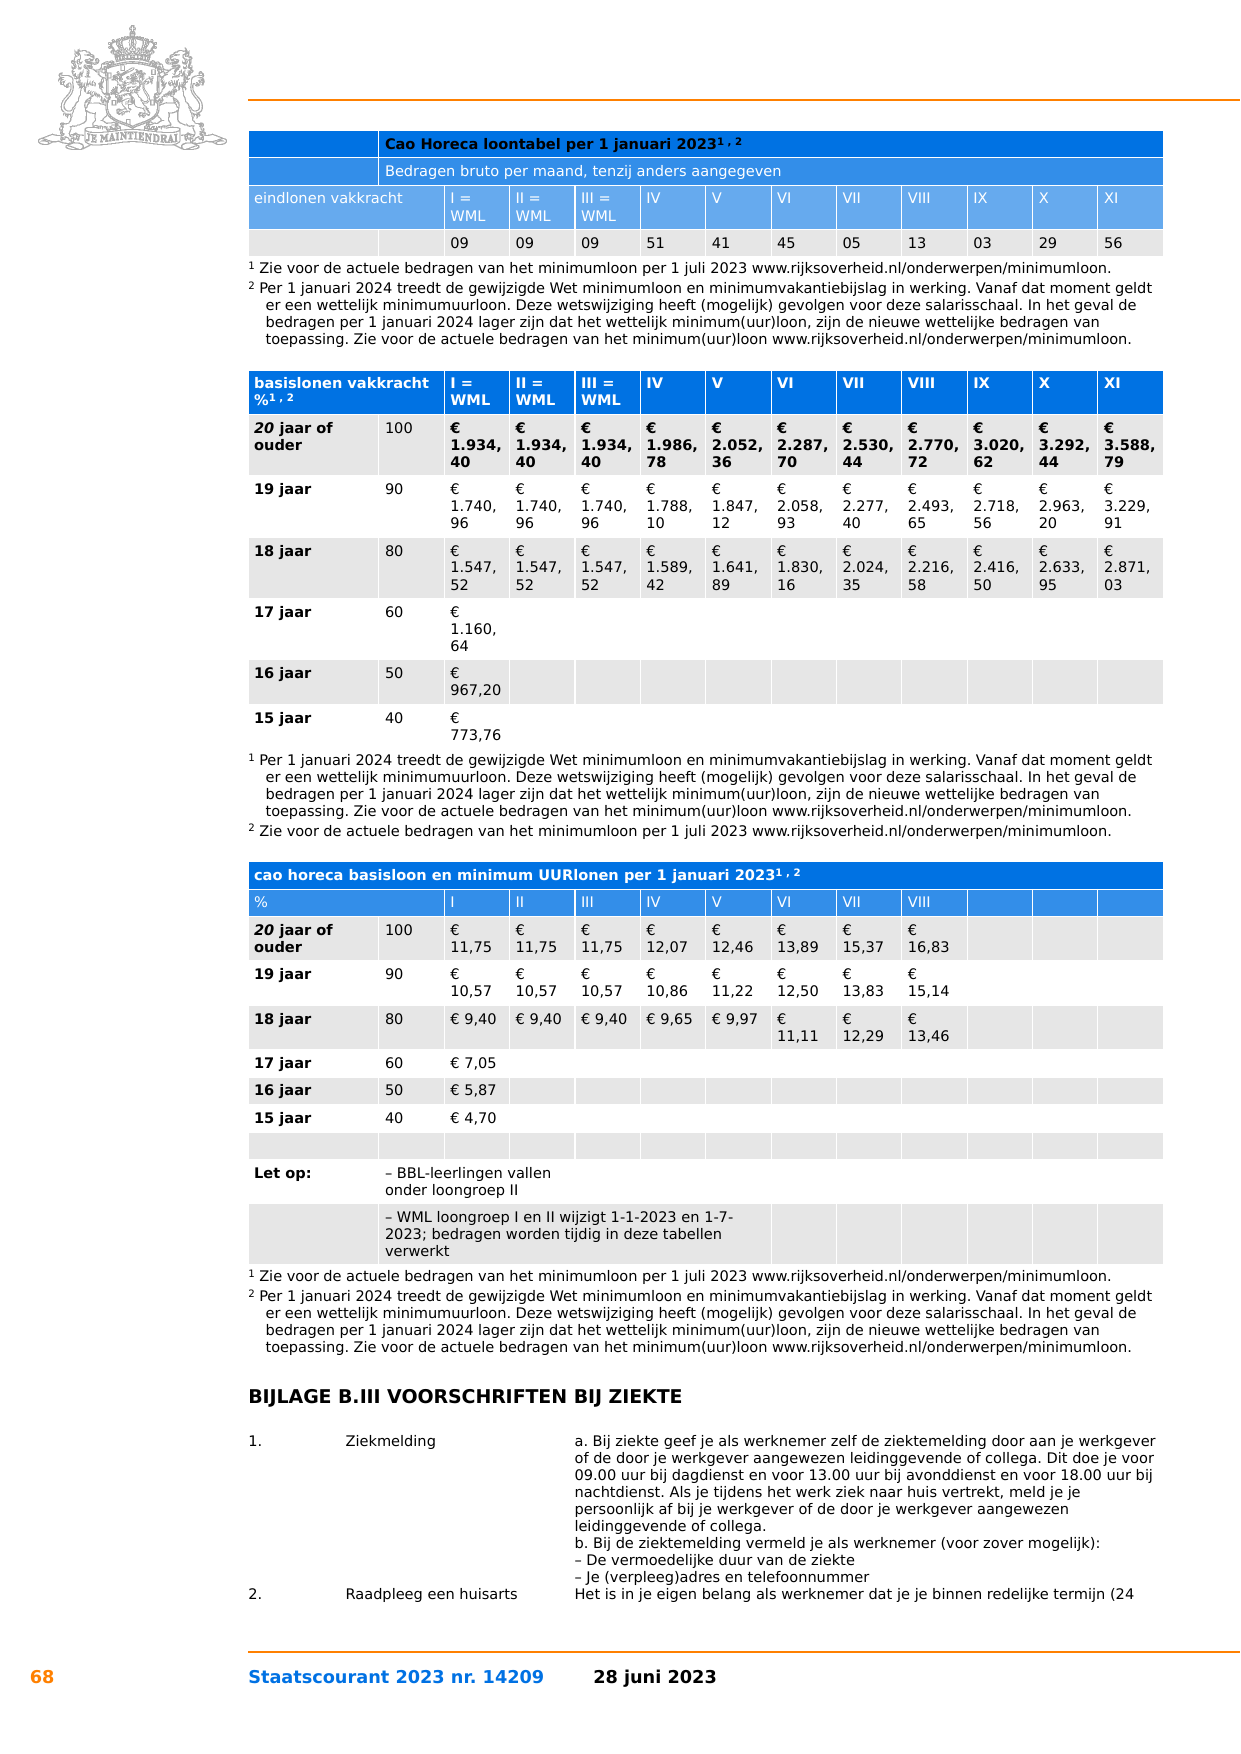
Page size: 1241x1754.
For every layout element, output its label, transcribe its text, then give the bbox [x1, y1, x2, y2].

table_cell € 1.740,96 [576, 476, 640, 537]
table_cell [1098, 1006, 1163, 1049]
table_cell [1033, 961, 1097, 1005]
table_cell € 1.788,10 [641, 476, 705, 537]
table_cell € 2.493,65 [902, 476, 967, 537]
table_header VII [837, 371, 901, 414]
table_cell IV [641, 890, 705, 916]
table_cell [249, 1133, 378, 1159]
table_cell [706, 705, 771, 748]
table_header V [706, 371, 771, 414]
table_cell € 9,40 [576, 1006, 640, 1049]
table_cell € 10,57 [445, 961, 509, 1005]
table_cell € 9,97 [706, 1006, 771, 1049]
table_cell [837, 599, 901, 659]
table_cell [445, 1133, 509, 1159]
table_header [249, 131, 378, 157]
table_cell V [706, 890, 771, 916]
table_cell 09 [510, 230, 574, 256]
table_cell € 16,83 [902, 917, 967, 960]
table_cell 50 [379, 1078, 444, 1104]
table_cell € 1.547,52 [510, 538, 574, 598]
table_cell 60 [379, 1050, 444, 1077]
table_cell [1033, 1078, 1097, 1104]
table_cell [902, 1160, 967, 1203]
table_cell [576, 1133, 640, 1159]
table_cell [837, 1050, 901, 1077]
table_cell [249, 1204, 378, 1264]
table_cell XI [1098, 186, 1163, 229]
table_cell € 2.277,40 [837, 476, 901, 537]
table_cell [837, 660, 901, 704]
table_cell VIII [902, 890, 967, 916]
table_cell € 2.287,70 [772, 415, 836, 475]
table_cell 50 [379, 660, 444, 704]
table_cell [641, 1050, 705, 1077]
table_cell € 2.052,36 [706, 415, 771, 475]
table_cell € 13,89 [772, 917, 836, 960]
table_cell 03 [968, 230, 1032, 256]
table_cell € 2.871,03 [1098, 538, 1163, 598]
table_cell X [1033, 186, 1097, 229]
table_cell [1098, 1160, 1163, 1203]
table_cell [641, 705, 705, 748]
table_cell [510, 705, 574, 748]
table_cell VII [837, 186, 901, 229]
table_cell II = WML [510, 186, 574, 229]
table_cell [772, 599, 836, 659]
table_cell [902, 1204, 967, 1264]
table_cell € 1.847,12 [706, 476, 771, 537]
table_cell [1033, 917, 1097, 960]
table_cell [1033, 599, 1097, 659]
table_cell 80 [379, 1006, 444, 1049]
table_cell € 3.292,44 [1033, 415, 1097, 475]
table_cell [379, 1133, 444, 1159]
table_cell VI [772, 890, 836, 916]
table_cell € 1.547,52 [576, 538, 640, 598]
table_cell [902, 705, 967, 748]
table_cell [772, 660, 836, 704]
table_cell [968, 705, 1032, 748]
table_cell [968, 961, 1032, 1005]
table_cell [1098, 917, 1163, 960]
table_cell 13 [902, 230, 967, 256]
table_cell 19 jaar [249, 961, 378, 1005]
table_cell € 11,11 [772, 1006, 836, 1049]
table_cell 40 [379, 705, 444, 748]
table_cell 100 [379, 415, 444, 475]
table_header IX [968, 371, 1032, 414]
table_cell € 1.934,40 [445, 415, 509, 475]
table_cell € 12,46 [706, 917, 771, 960]
table_cell € 2.718,56 [968, 476, 1032, 537]
table_header Ziekmelding [340, 1433, 568, 1586]
table_cell € 1.641,89 [706, 538, 771, 598]
table_cell [706, 1133, 771, 1159]
table_cell 90 [379, 476, 444, 537]
table_cell [968, 1006, 1032, 1049]
table_cell € 3.229,91 [1098, 476, 1163, 537]
table_cell [837, 1133, 901, 1159]
picture [38, 25, 227, 150]
table_cell [706, 1078, 771, 1104]
table_cell [641, 660, 705, 704]
table_cell I [445, 890, 509, 916]
table_cell [576, 1078, 640, 1104]
table_cell [1033, 890, 1097, 916]
table_cell [1098, 599, 1163, 659]
table_cell € 11,22 [706, 961, 771, 1005]
table_cell [837, 1105, 901, 1131]
table_cell [576, 1160, 640, 1203]
table_cell € 1.547,52 [445, 538, 509, 598]
table_cell [706, 1050, 771, 1077]
table_cell € 12,29 [837, 1006, 901, 1049]
table_cell € 9,65 [641, 1006, 705, 1049]
table_cell [1033, 1006, 1097, 1049]
table_cell € 13,46 [902, 1006, 967, 1049]
table_cell € 1.589,42 [641, 538, 705, 598]
table_cell [1098, 1078, 1163, 1104]
table_cell [968, 1204, 1032, 1264]
table_cell 29 [1033, 230, 1097, 256]
table_cell [1098, 1050, 1163, 1077]
table_cell II [510, 890, 574, 916]
table_header Cao Horeca loontabel per 1 januari 20231, 2 [379, 131, 1163, 157]
table_cell € 2.058,93 [772, 476, 836, 537]
table_header II = WML [510, 371, 574, 414]
table_cell [902, 1105, 967, 1131]
table_cell 09 [576, 230, 640, 256]
table_cell [576, 660, 640, 704]
table_cell € 2.530,44 [837, 415, 901, 475]
table_cell [706, 1105, 771, 1131]
table_cell [772, 1204, 836, 1264]
table_cell € 3.588,79 [1098, 415, 1163, 475]
table_cell [510, 1078, 574, 1104]
table_cell € 4,70 [445, 1105, 509, 1131]
table_cell [510, 660, 574, 704]
table_cell [641, 1133, 705, 1159]
table_cell [576, 1050, 640, 1077]
table_cell 1 Per 1 januari 2024 treedt de gewijzigde Wet minimumloon en minimumvakantiebijslag in werking. Vanaf dat moment geldt er een wettelijk minimumuurloon. Deze wetswijziging heeft (mogelijk) gevolgen voor deze salarisschaal. In het geval de bedragen per 1 januari 2024 lager zijn dat het wettelijk minimum(uur)loon, zijn de nieuwe wettelijke bedragen van toepassing. Zie voor de actuele bedragen van het minimum(uur)loon www.rijksoverheid.nl/onderwerpen/minimumloon. 2 Zie voor de actuele bedragen van het minimumloon per 1 juli 2023 www.rijksoverheid.nl/onderwerpen/minimumloon. [248, 749, 1163, 839]
table_cell [968, 1160, 1032, 1203]
table_cell € 3.020,62 [968, 415, 1032, 475]
table_cell – WML loongroep I en II wijzigt 1-1-2023 en 1-7-2023; bedragen worden tijdig in deze tabellen verwerkt [379, 1204, 771, 1264]
table_cell VII [837, 890, 901, 916]
table_cell [1033, 705, 1097, 748]
table_cell [902, 599, 967, 659]
table_cell – BBL-leerlingen vallen onder loongroep II [379, 1160, 574, 1203]
table_cell € 12,07 [641, 917, 705, 960]
table_cell [837, 1078, 901, 1104]
table_cell [772, 1160, 836, 1203]
table_cell € 1.986,78 [641, 415, 705, 475]
table_cell 60 [379, 599, 444, 659]
table_cell 20 jaar of ouder [249, 917, 378, 960]
table_cell 51 [641, 230, 705, 256]
table_cell 19 jaar [249, 476, 378, 537]
table_cell [968, 660, 1032, 704]
table_cell € 2.770,72 [902, 415, 967, 475]
table_cell € 9,40 [510, 1006, 574, 1049]
table_header cao horeca basisloon en minimum UURlonen per 1 januari 20231, 2 [249, 862, 1163, 889]
table_cell [641, 1160, 705, 1203]
table_cell [510, 599, 574, 659]
table_cell 1 Zie voor de actuele bedragen van het minimumloon per 1 juli 2023 www.rijksoverheid.nl/onderwerpen/minimumloon. 2 Per 1 januari 2024 treedt de gewijzigde Wet minimumloon en minimumvakantiebijslag in werking. Vanaf dat moment geldt er een wettelijk minimumuurloon. Deze wetswijziging heeft (mogelijk) gevolgen voor deze salarisschaal. In het geval de bedragen per 1 januari 2024 lager zijn dat het wettelijk minimum(uur)loon, zijn de nieuwe wettelijke bedragen van toepassing. Zie voor de actuele bedragen van het minimum(uur)loon www.rijksoverheid.nl/onderwerpen/minimumloon. [248, 258, 1163, 348]
table_cell V [706, 186, 771, 229]
table_cell € 2.963,20 [1033, 476, 1097, 537]
table_cell € 2.416,50 [968, 538, 1032, 598]
table_cell I = WML [445, 186, 509, 229]
table_cell € 2.216,58 [902, 538, 967, 598]
table_cell € 7,05 [445, 1050, 509, 1077]
table_cell 45 [772, 230, 836, 256]
table_cell IV [641, 186, 705, 229]
table_cell III [576, 890, 640, 916]
table_cell [902, 1078, 967, 1104]
table_cell € 15,37 [837, 917, 901, 960]
table_cell [641, 599, 705, 659]
table_header basislonen vakkracht %1, 2 [249, 371, 444, 414]
table_cell [1098, 660, 1163, 704]
table_cell Bedragen bruto per maand, tenzij anders aangegeven [379, 158, 1163, 185]
table_cell € 2.633,95 [1033, 538, 1097, 598]
table_cell 16 jaar [249, 660, 378, 704]
table_header XI [1098, 371, 1163, 414]
table_cell Let op: [249, 1160, 378, 1203]
table_cell [772, 705, 836, 748]
table_header a. Bij ziekte geef je als werknemer zelf de ziektemelding door aan je werkgever of de door je werkgever aangewezen leidinggevende of collega. Dit doe je voor 09.00 uur bij dagdienst en voor 13.00 uur bij avonddienst en voor 18.00 uur bij nachtdienst. Als je tijdens het werk ziek naar huis vertrekt, meld je je persoonlijk af bij je werkgever of de door je werkgever aangewezen leidinggevende of collega. b. Bij de ziektemelding vermeld je als werknemer (voor zover mogelijk): – De vermoedelijke duur van de ziekte – Je (verpleeg)adres en telefoonnummer [568, 1433, 1163, 1586]
table_cell € 967,20 [445, 660, 509, 704]
table_cell € 10,57 [576, 961, 640, 1005]
table_cell € 11,75 [576, 917, 640, 960]
subtitle BIJLAGE B.III VOORSCHRIFTEN BIJ ZIEKTE [248, 1386, 1163, 1408]
table_cell 18 jaar [249, 1006, 378, 1049]
table_cell 09 [445, 230, 509, 256]
table_cell € 1.934,40 [510, 415, 574, 475]
table_cell [968, 1078, 1032, 1104]
table_cell % [249, 890, 444, 916]
table_cell 16 jaar [249, 1078, 378, 1104]
table_cell 05 [837, 230, 901, 256]
table_cell € 9,40 [445, 1006, 509, 1049]
table_cell € 5,87 [445, 1078, 509, 1104]
table_cell [706, 599, 771, 659]
table_header III = WML [576, 371, 640, 414]
table_cell 15 jaar [249, 705, 378, 748]
table_cell € 12,50 [772, 961, 836, 1005]
table_header IV [641, 371, 705, 414]
table_cell [641, 1105, 705, 1131]
table_cell IX [968, 186, 1032, 229]
table_cell [1098, 1204, 1163, 1264]
table_cell [1033, 1133, 1097, 1159]
table_cell [902, 1050, 967, 1077]
table_cell 20 jaar of ouder [249, 415, 378, 475]
table_cell [772, 1078, 836, 1104]
table_cell [576, 599, 640, 659]
table_cell [1033, 1160, 1097, 1203]
table_cell [576, 1105, 640, 1131]
table_cell VI [772, 186, 836, 229]
table_cell [379, 230, 444, 256]
table_cell 1 Zie voor de actuele bedragen van het minimumloon per 1 juli 2023 www.rijksoverheid.nl/onderwerpen/minimumloon. 2 Per 1 januari 2024 treedt de gewijzigde Wet minimumloon en minimumvakantiebijslag in werking. Vanaf dat moment geldt er een wettelijk minimumuurloon. Deze wetswijziging heeft (mogelijk) gevolgen voor deze salarisschaal. In het geval de bedragen per 1 januari 2024 lager zijn dat het wettelijk minimum(uur)loon, zijn de nieuwe wettelijke bedragen van toepassing. Zie voor de actuele bedragen van het minimum(uur)loon www.rijksoverheid.nl/onderwerpen/minimumloon. [248, 1266, 1163, 1356]
table_cell [837, 1160, 901, 1203]
table_cell Raadpleeg een huisarts [340, 1586, 568, 1602]
table_cell 40 [379, 1105, 444, 1131]
table_cell [1033, 660, 1097, 704]
table_cell [968, 1133, 1032, 1159]
table_cell 17 jaar [249, 1050, 378, 1077]
table_cell [1033, 1105, 1097, 1131]
table_header 1. [248, 1433, 339, 1586]
table_cell 2. [248, 1586, 339, 1602]
table_cell [576, 705, 640, 748]
table_cell [968, 917, 1032, 960]
table_cell € 2.024,35 [837, 538, 901, 598]
table_cell 90 [379, 961, 444, 1005]
table_cell [902, 1133, 967, 1159]
table_cell [968, 1050, 1032, 1077]
table_cell 18 jaar [249, 538, 378, 598]
table_cell 17 jaar [249, 599, 378, 659]
table_cell [1098, 705, 1163, 748]
table_cell 56 [1098, 230, 1163, 256]
table_cell [706, 660, 771, 704]
table_cell € 13,83 [837, 961, 901, 1005]
table_cell € 11,75 [445, 917, 509, 960]
table_cell [249, 230, 378, 256]
table_cell [706, 1160, 771, 1203]
table_cell [1033, 1050, 1097, 1077]
table_cell € 10,86 [641, 961, 705, 1005]
table_cell € 1.740,96 [510, 476, 574, 537]
table_cell [510, 1050, 574, 1077]
table_header X [1033, 371, 1097, 414]
table_cell [1098, 1133, 1163, 1159]
table_cell [641, 1078, 705, 1104]
table_header VIII [902, 371, 967, 414]
table_cell 41 [706, 230, 771, 256]
table_cell Het is in je eigen belang als werknemer dat je je binnen redelijke termijn (24 [568, 1586, 1163, 1602]
table_cell € 1.934,40 [576, 415, 640, 475]
table_cell [772, 1050, 836, 1077]
table_cell III = WML [576, 186, 640, 229]
table_cell € 773,76 [445, 705, 509, 748]
table_cell VIII [902, 186, 967, 229]
table_cell [837, 705, 901, 748]
table_cell € 1.160,64 [445, 599, 509, 659]
table_cell [772, 1133, 836, 1159]
table_header I = WML [445, 371, 509, 414]
table_cell 100 [379, 917, 444, 960]
table_cell eindlonen vakkracht [249, 186, 444, 229]
table_cell [968, 890, 1032, 916]
table_cell [902, 660, 967, 704]
table_cell [1098, 890, 1163, 916]
table_cell [1098, 1105, 1163, 1131]
table_cell € 10,57 [510, 961, 574, 1005]
table_cell € 1.740,96 [445, 476, 509, 537]
table_cell € 15,14 [902, 961, 967, 1005]
table_cell [510, 1105, 574, 1131]
table_cell [1098, 961, 1163, 1005]
table_cell [968, 599, 1032, 659]
table_header VI [772, 371, 836, 414]
table_cell [1033, 1204, 1097, 1264]
table_cell 80 [379, 538, 444, 598]
table_cell [249, 158, 378, 185]
table_cell [510, 1133, 574, 1159]
table_cell € 1.830,16 [772, 538, 836, 598]
table_cell 15 jaar [249, 1105, 378, 1131]
table_cell [968, 1105, 1032, 1131]
table_cell [772, 1105, 836, 1131]
table_cell € 11,75 [510, 917, 574, 960]
table_cell [837, 1204, 901, 1264]
